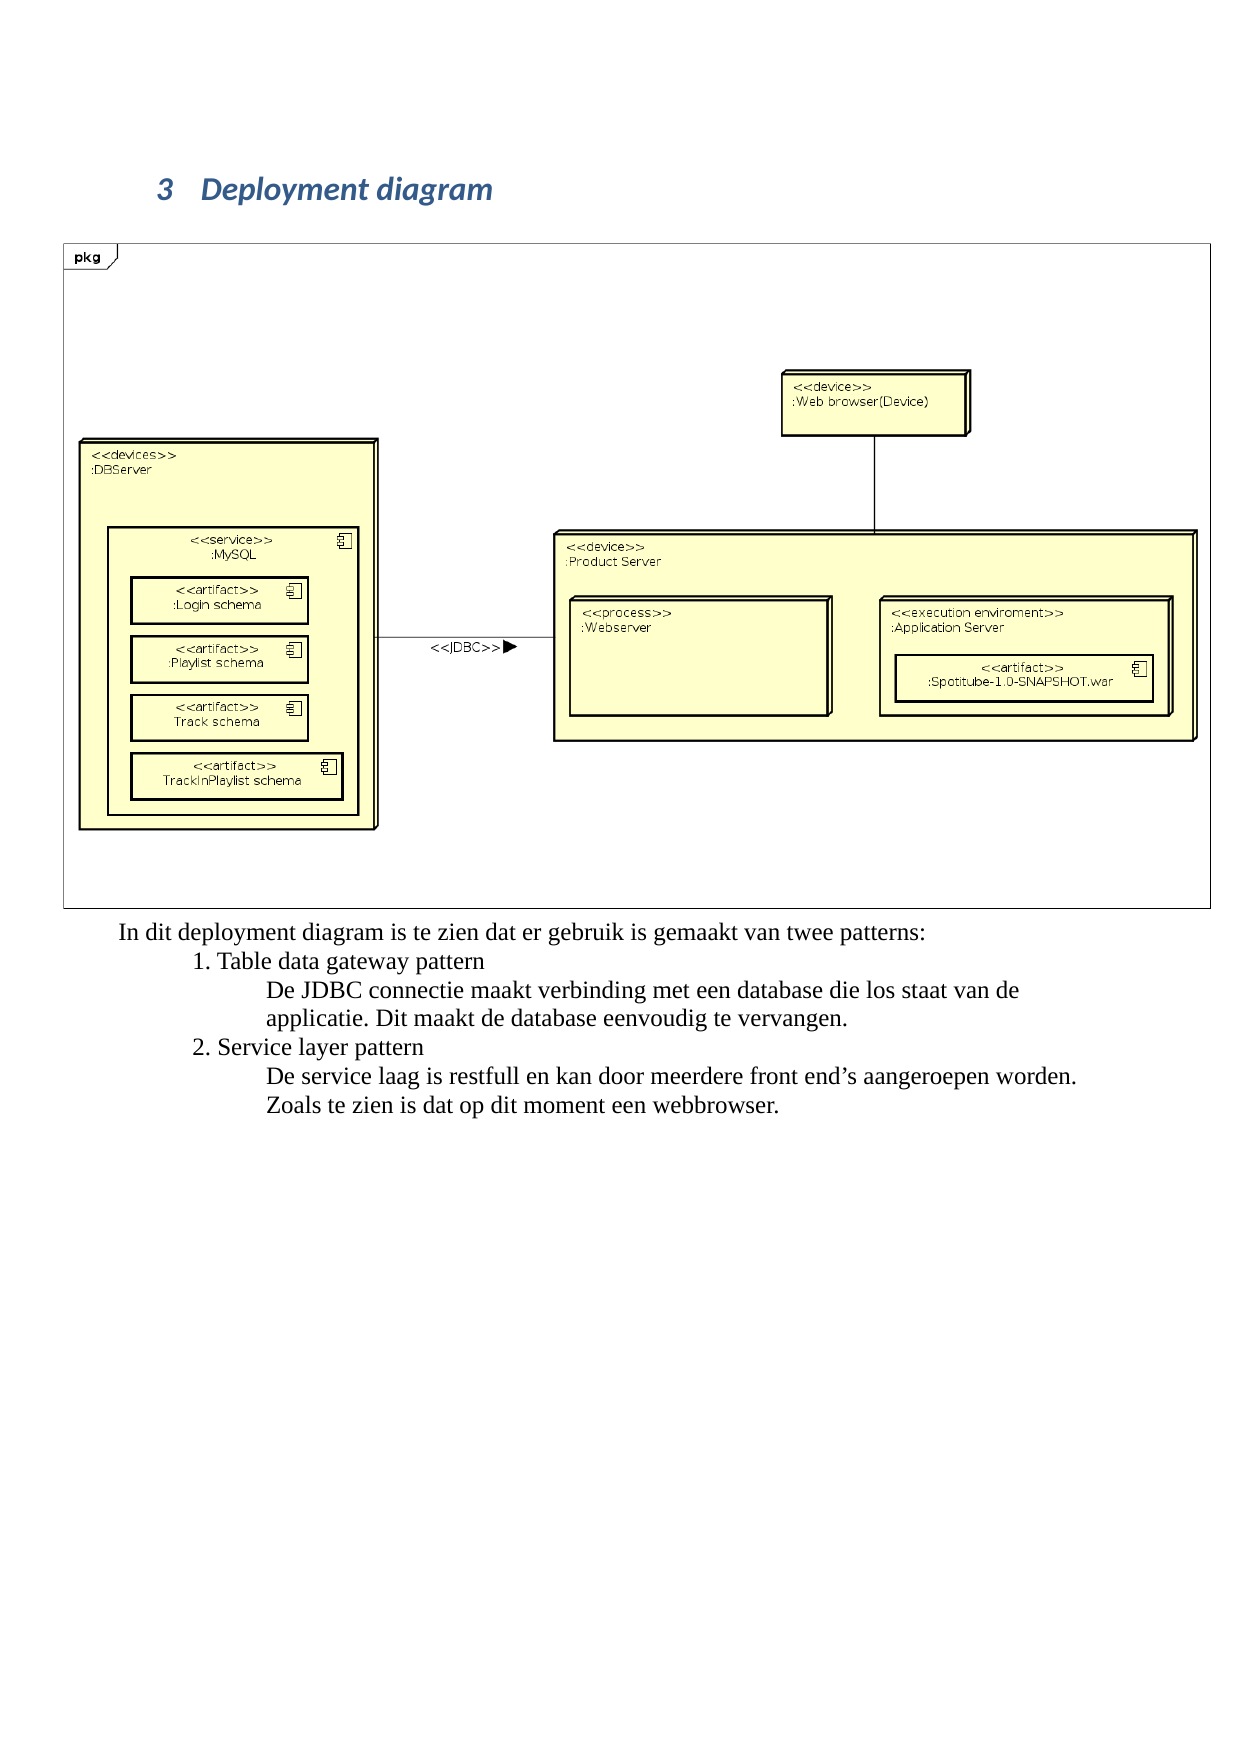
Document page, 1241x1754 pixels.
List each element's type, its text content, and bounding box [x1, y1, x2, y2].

text [118, 209, 1122, 233]
text De service laag is restfull en kan door meerdere front end’s aangeroepen worden. Zoals te zien is dat op dit moment een webbrowser. [118, 1061, 1122, 1118]
text In dit deployment diagram is te zien dat er gebruik is gemaakt van twee patterns: [118, 918, 1122, 946]
text 2. Service layer pattern [118, 1032, 1122, 1061]
text 1. Table data gateway pattern [118, 946, 1122, 975]
text De JDBC connectie maakt verbinding met een database die los staat van de applicatie. Dit maakt de database eenvoudig te vervangen. [118, 975, 1122, 1032]
subtitle Deployment diagram [156, 168, 1122, 209]
picture [53, 233, 1219, 918]
